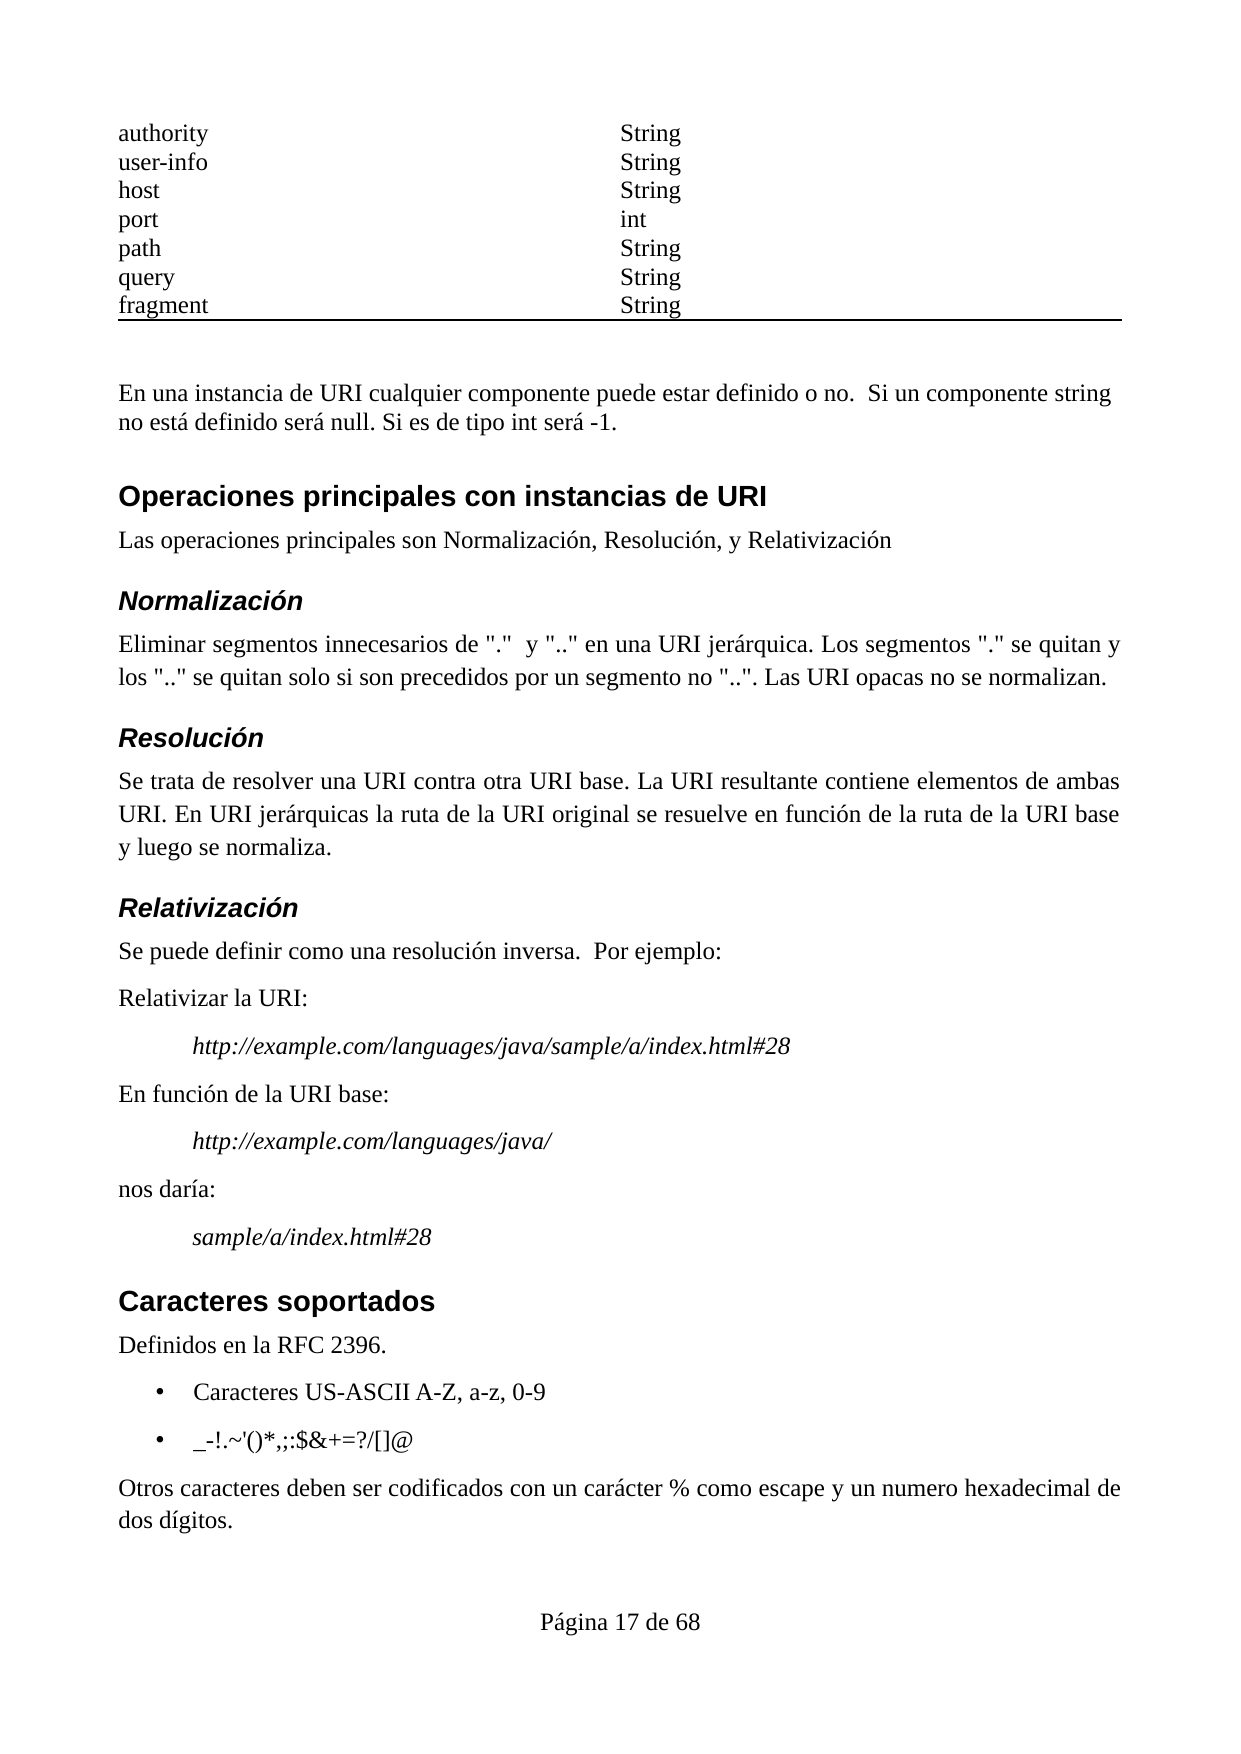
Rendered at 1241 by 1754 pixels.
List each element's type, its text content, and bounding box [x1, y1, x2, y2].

table_cell host [118, 176, 620, 204]
text Otros caracteres deben ser codificados con un carácter % como escape y un numero hexadecimal de dos dígitos. [118, 1473, 1122, 1534]
subtitle Normalización [118, 585, 1122, 617]
text En una instancia de URI cualquier componente puede estar definido o no. Si un componente string no está definido será null. Si es de tipo int será -1. [118, 378, 1122, 436]
table_cell String [620, 118, 1122, 147]
table_cell String [620, 262, 1122, 291]
table_cell query [118, 262, 620, 291]
text http://example.com/languages/java/sample/a/index.html#28 [118, 1031, 1122, 1060]
text Definidos en la RFC 2396. [118, 1330, 1122, 1358]
subtitle Caracteres soportados [118, 1284, 1122, 1317]
text Relativizar la URI: [118, 983, 1122, 1012]
list Caracteres US-ASCII A-Z, a-z, 0-9 [156, 1377, 1122, 1406]
subtitle Resolución [118, 722, 1122, 753]
text En función de la URI base: [118, 1079, 1122, 1107]
list _-!.~'()*,;:$&+=?/[]@ [156, 1425, 1122, 1454]
table_cell String [620, 233, 1122, 262]
subtitle Operaciones principales con instancias de URI [118, 479, 1122, 513]
text http://example.com/languages/java/ [118, 1126, 1122, 1155]
table_cell port [118, 204, 620, 233]
table_cell String [620, 176, 1122, 204]
table_cell path [118, 233, 620, 262]
table_cell String [620, 147, 1122, 176]
table_cell authority [118, 118, 620, 147]
table_cell fragment [118, 291, 620, 319]
table_cell String [620, 291, 1122, 319]
table_cell user-info [118, 147, 620, 176]
text Eliminar segmentos innecesarios de "." y ".." en una URI jerárquica. Los segmentos "." se quitan y los ".." se quitan solo si son precedidos por un segmento no "..". Las URI opacas no se normalizan. [118, 629, 1122, 691]
text Las operaciones principales son Normalización, Resolución, y Relativización [118, 525, 1122, 554]
table_cell int [620, 204, 1122, 233]
text Se trata de resolver una URI contra otra URI base. La URI resultante contiene elementos de ambas URI. En URI jerárquicas la ruta de la URI original se resuelve en función de la ruta de la URI base y luego se normaliza. [118, 766, 1122, 861]
text nos daría: [118, 1174, 1122, 1203]
text Se puede definir como una resolución inversa. Por ejemplo: [118, 936, 1122, 965]
subtitle Relativización [118, 892, 1122, 923]
text sample/a/index.html#28 [118, 1222, 1122, 1250]
